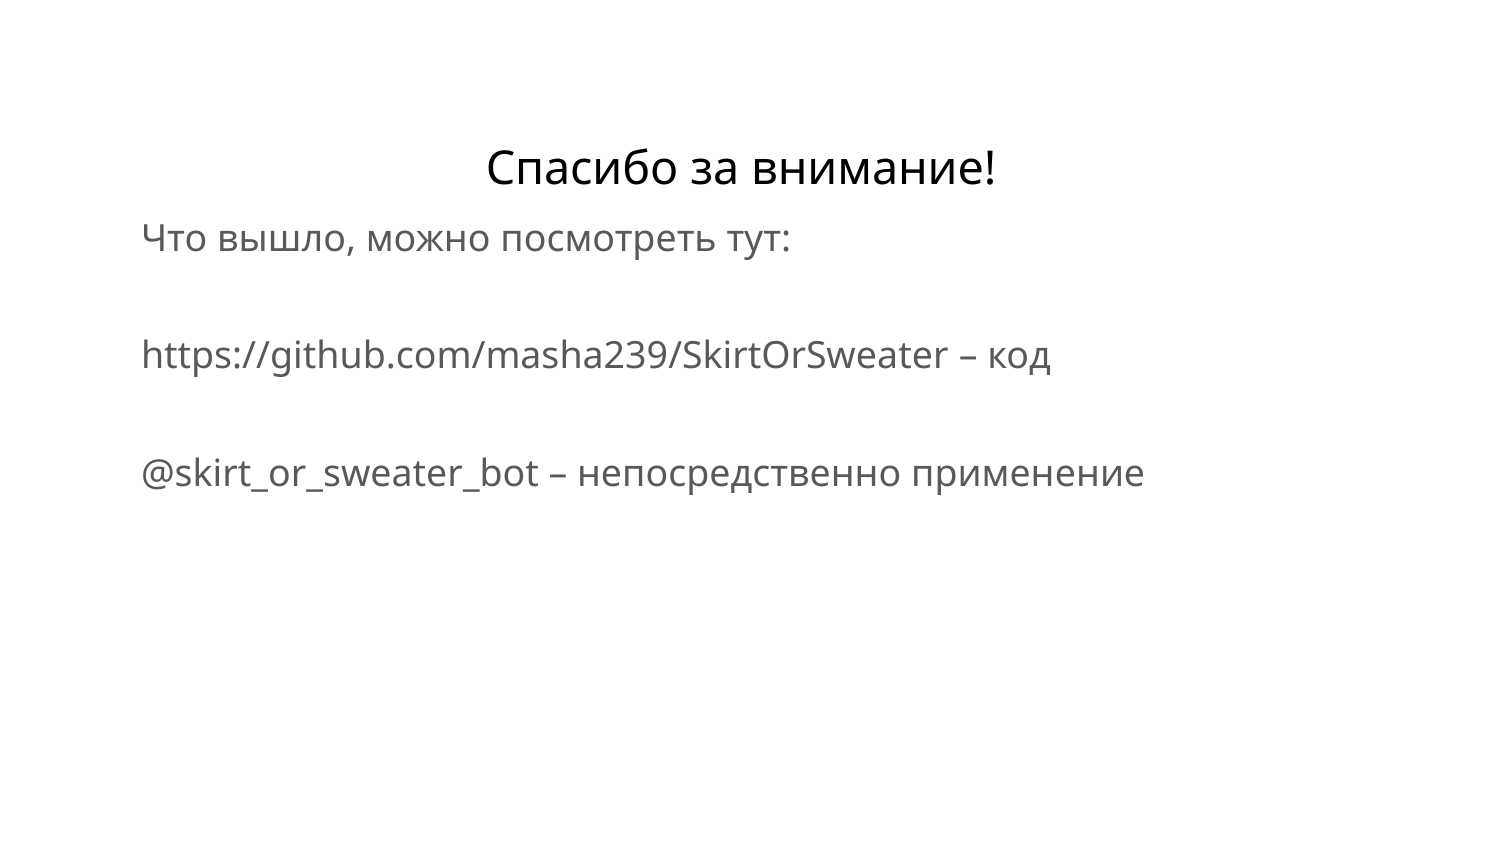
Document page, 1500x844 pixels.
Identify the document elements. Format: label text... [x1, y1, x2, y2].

title Спасибо за внимание! [42, 120, 1441, 214]
list Что вышло, можно посмотреть тут: https://github.com/masha239/SkirtOrSweater – код @skirt_or_sweater_bot – непосредственно применение [51, 189, 1449, 750]
